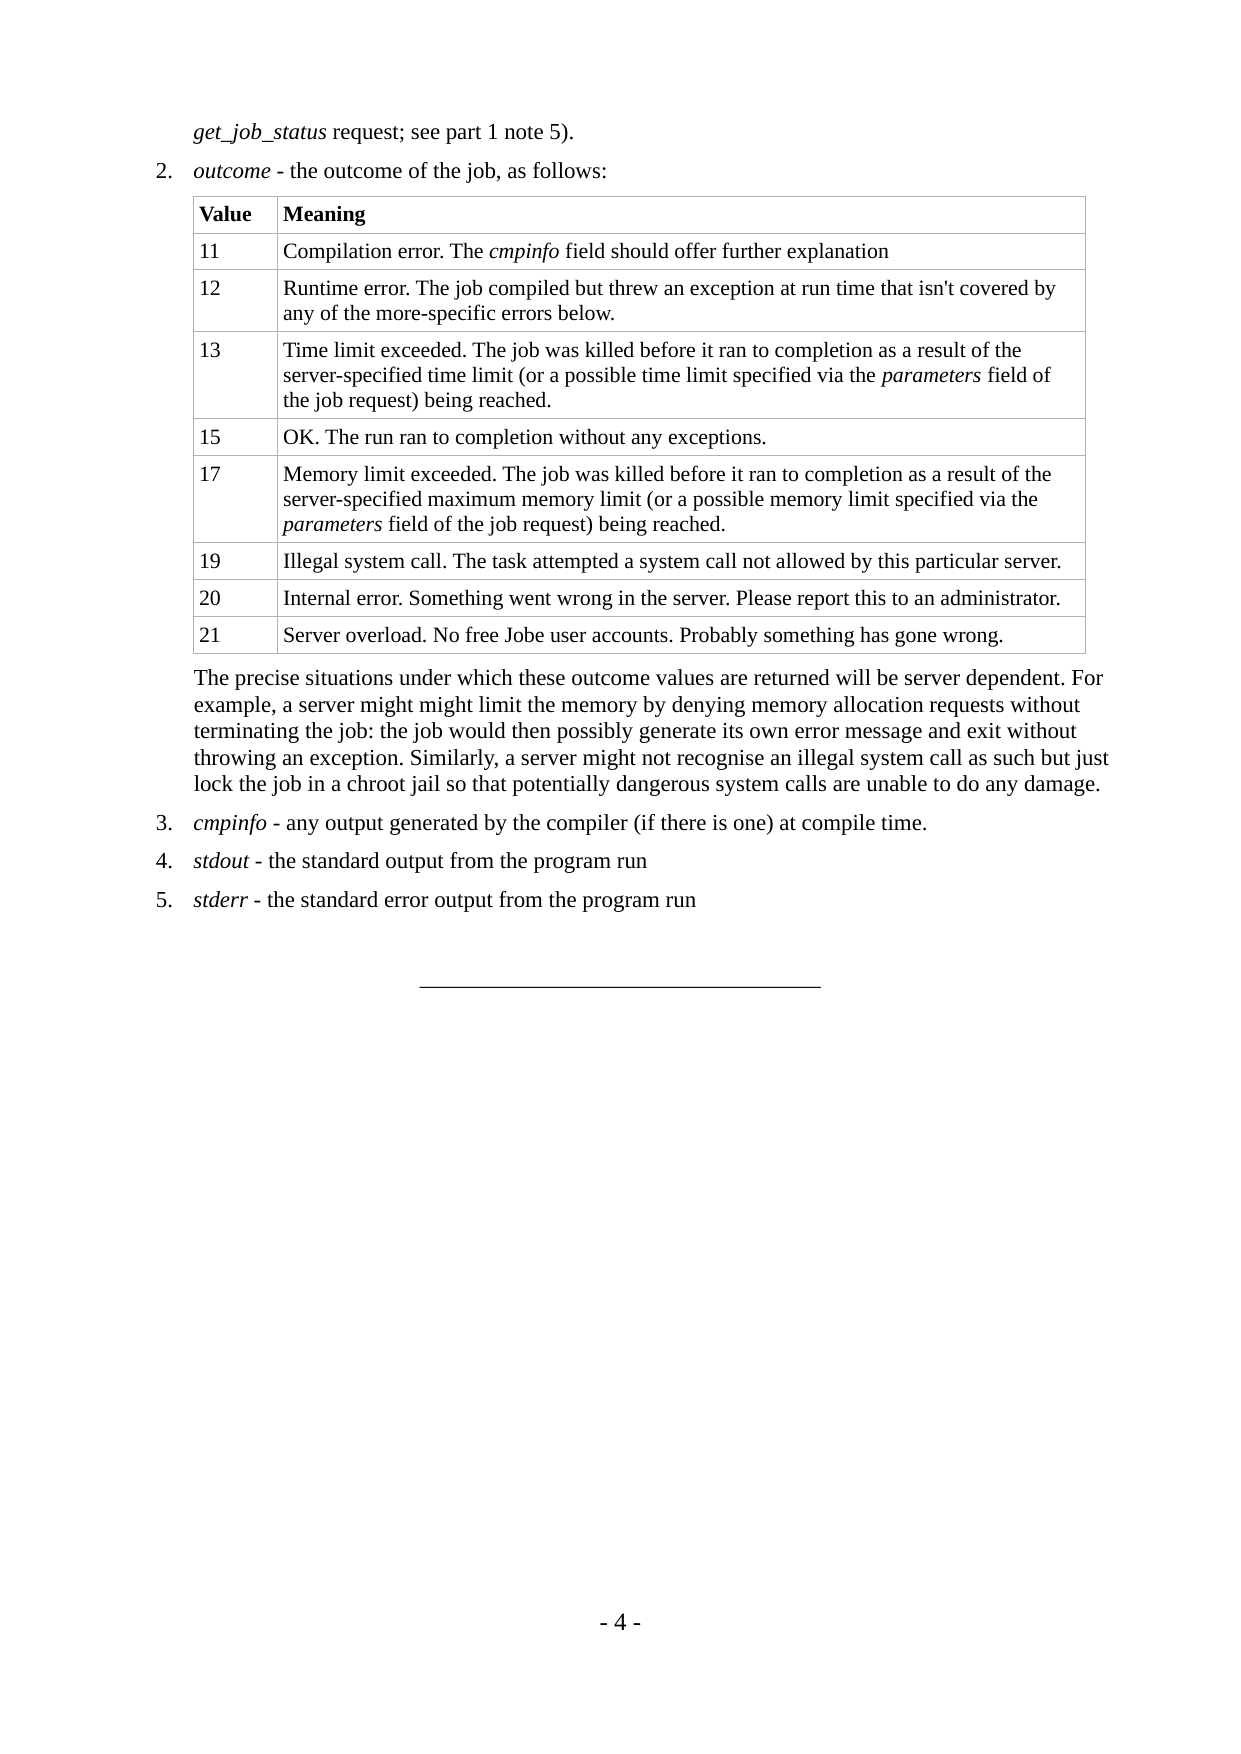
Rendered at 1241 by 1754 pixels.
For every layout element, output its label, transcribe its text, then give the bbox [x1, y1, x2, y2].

text ___________________________________ [118, 964, 1122, 990]
table_header Value [194, 197, 277, 232]
table_cell 17 [194, 456, 277, 542]
table_cell 12 [194, 270, 277, 331]
table_cell Illegal system call. The task attempted a system call not allowed by this particular server. [278, 543, 1085, 579]
table_cell OK. The run ran to completion without any exceptions. [278, 419, 1085, 455]
list stderr - the standard error output from the program run [156, 886, 1122, 912]
table_cell 11 [194, 234, 277, 269]
list cmpinfo - any output generated by the compiler (if there is one) at compile time. [156, 809, 1122, 835]
table_cell 19 [194, 543, 277, 579]
table_cell Memory limit exceeded. The job was killed before it ran to completion as a result of the server-specified maximum memory limit (or a possible memory limit specified via the parameters field of the job request) being reached. [278, 456, 1085, 542]
table_cell Server overload. No free Jobe user accounts. Probably something has gone wrong. [278, 617, 1085, 653]
text The precise situations under which these outcome values are returned will be server dependent. For example, a server might might limit the memory by denying memory allocation requests without terminating the job: the job would then possibly generate its own error message and exit without throwing an exception. Similarly, a server might not recognise an illegal system call as such but just lock the job in a chroot jail so that potentially dangerous system calls are unable to do any damage. [193, 664, 1122, 796]
table_cell Compilation error. The cmpinfo field should offer further explanation [278, 234, 1085, 269]
table_cell 21 [194, 617, 277, 653]
table_cell Internal error. Something went wrong in the server. Please report this to an administrator. [278, 580, 1085, 616]
list outcome - the outcome of the job, as follows: [156, 157, 1122, 183]
table_header Meaning [278, 197, 1085, 232]
list get_job_status request; see part 1 note 5). [156, 118, 1122, 144]
table_cell 20 [194, 580, 277, 616]
table_cell Runtime error. The job compiled but threw an exception at run time that isn't covered by any of the more-specific errors below. [278, 270, 1085, 331]
list stdout - the standard output from the program run [156, 847, 1122, 874]
table_cell 15 [194, 419, 277, 455]
table_cell 13 [194, 332, 277, 418]
table_cell Time limit exceeded. The job was killed before it ran to completion as a result of the server-specified time limit (or a possible time limit specified via the parameters field of the job request) being reached. [278, 332, 1085, 418]
